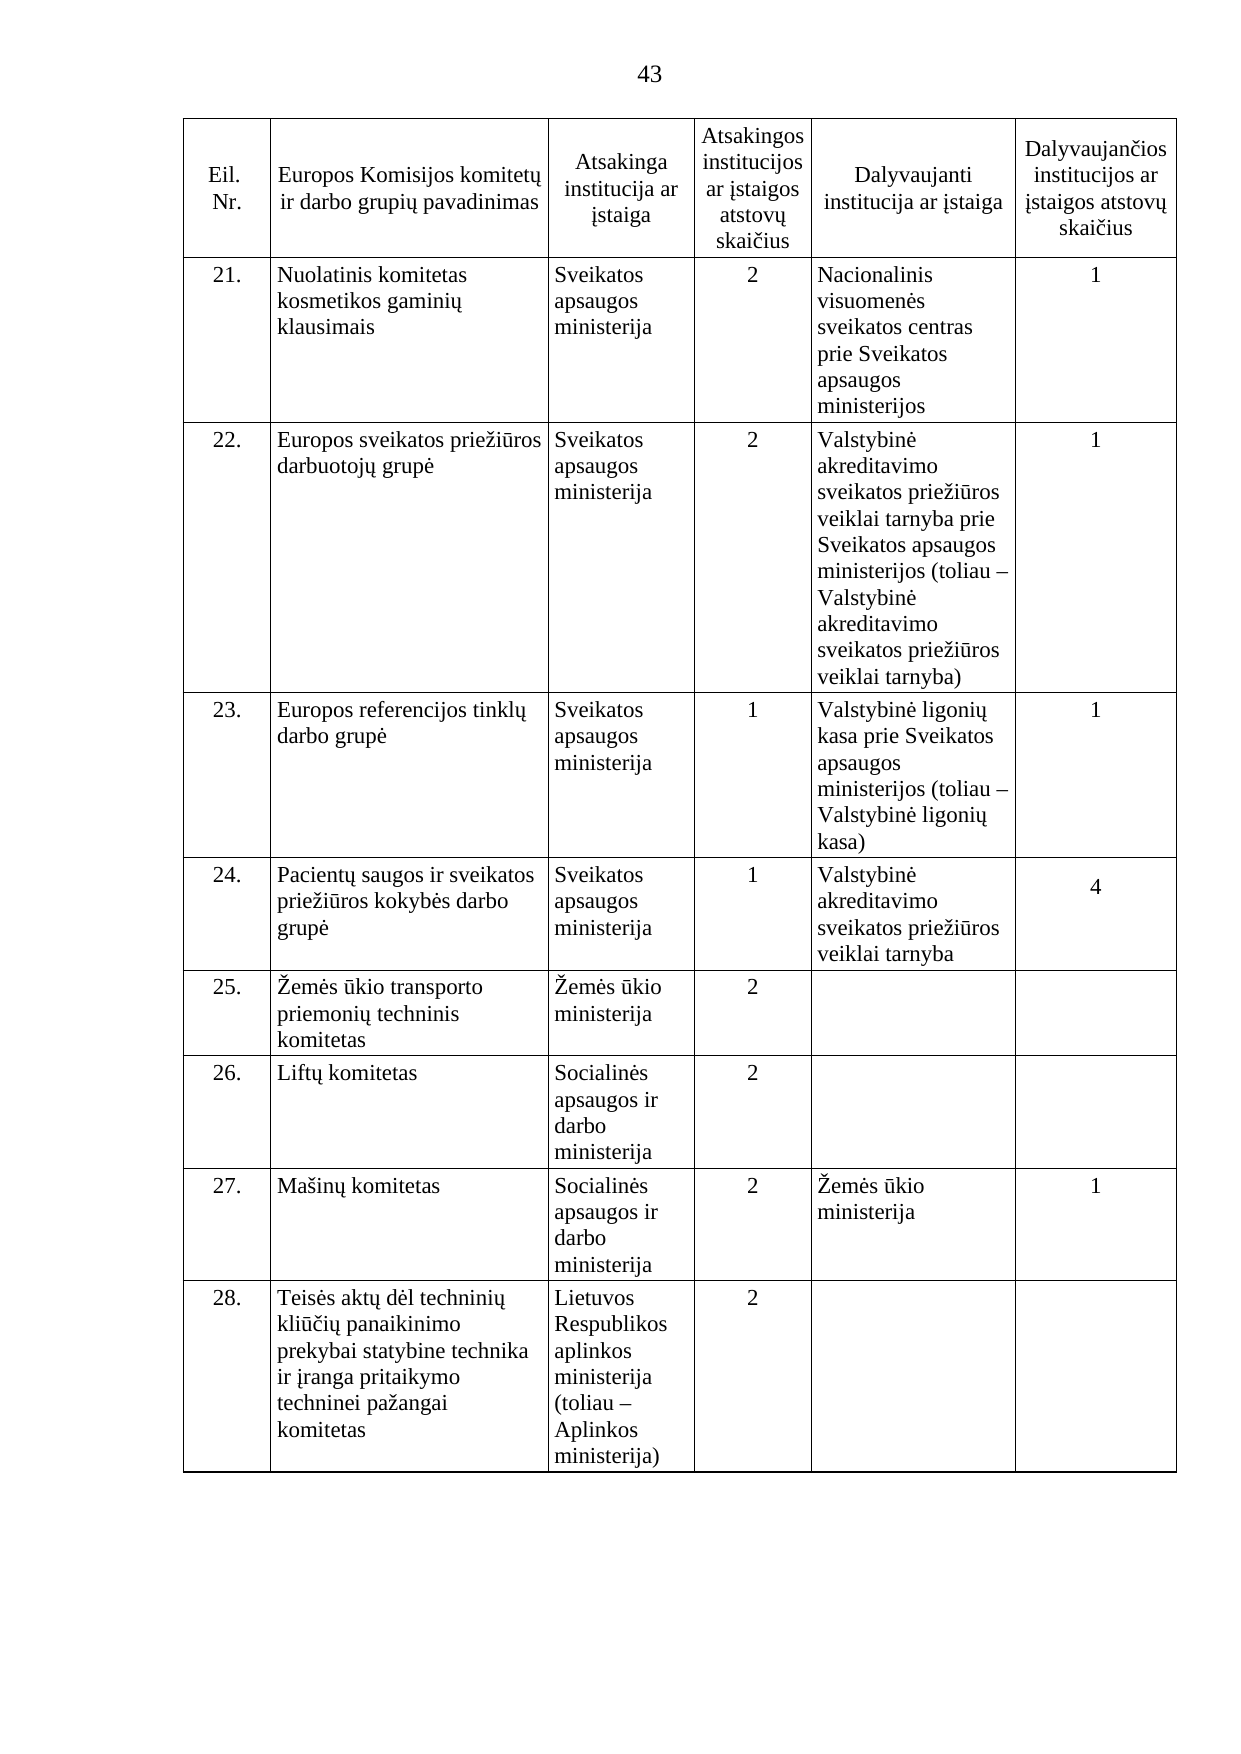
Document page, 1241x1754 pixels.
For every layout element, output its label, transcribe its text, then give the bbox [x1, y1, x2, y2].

table_cell 1 [1016, 693, 1176, 857]
table_cell [1177, 257, 1187, 422]
table_cell [1016, 971, 1176, 1055]
table_cell [1177, 1280, 1187, 1471]
table_cell [1016, 1056, 1176, 1168]
table_cell 2 [695, 1169, 811, 1280]
table_cell Valstybinė akreditavimo sveikatos priežiūros veiklai tarnyba [812, 858, 1015, 969]
table_cell Nacionalinis visuomenės sveikatos centras prie Sveikatos apsaugos ministerijos [812, 258, 1015, 422]
table_cell 1 [1016, 1169, 1176, 1280]
table_cell [1177, 692, 1187, 857]
table_cell 28. [184, 1281, 270, 1471]
table_header Dalyvaujanti institucija ar įstaiga [812, 119, 1015, 257]
table_header Atsakingos institucijos ar įstaigos atstovų skaičius [695, 119, 811, 257]
table_header [1177, 118, 1187, 257]
table_cell 2 [695, 423, 811, 692]
table_cell Valstybinė akreditavimo sveikatos priežiūros veiklai tarnyba prie Sveikatos apsaugos ministerijos (toliau – Valstybinė akreditavimo sveikatos priežiūros veiklai tarnyba) [812, 423, 1015, 692]
table_cell 2 [695, 1281, 811, 1471]
table_header Eil. Nr. [184, 119, 270, 257]
table_cell [812, 1281, 1015, 1471]
table_cell Žemės ūkio transporto priemonių techninis komitetas [271, 971, 548, 1055]
table_cell Sveikatos apsaugos ministerija [549, 693, 694, 857]
table_header Atsakinga institucija ar įstaiga [549, 119, 694, 257]
table_cell Pacientų saugos ir sveikatos priežiūros kokybės darbo grupė [271, 858, 548, 969]
table_cell [1177, 857, 1187, 969]
table_cell Socialinės apsaugos ir darbo ministerija [549, 1056, 694, 1168]
table_cell Nuolatinis komitetas kosmetikos gaminių klausimais [271, 258, 548, 422]
table_cell Žemės ūkio ministerija [549, 971, 694, 1055]
table_cell Valstybinė ligonių kasa prie Sveikatos apsaugos ministerijos (toliau – Valstybinė ligonių kasa) [812, 693, 1015, 857]
table_cell 26. [184, 1056, 270, 1168]
table_cell Europos sveikatos priežiūros darbuotojų grupė [271, 423, 548, 692]
table_cell 1 [1016, 258, 1176, 422]
table_cell Teisės aktų dėl techninių kliūčių panaikinimo prekybai statybine technika ir įranga pritaikymo techninei pažangai komitetas [271, 1281, 548, 1471]
table_cell [812, 971, 1015, 1055]
table_cell 27. [184, 1169, 270, 1280]
table_cell 1 [695, 693, 811, 857]
table_cell Sveikatos apsaugos ministerija [549, 423, 694, 692]
table_cell Mašinų komitetas [271, 1169, 548, 1280]
table_cell 1 [695, 858, 811, 969]
table_cell [1177, 970, 1187, 1055]
table_cell [1177, 1168, 1187, 1280]
table_cell [1177, 1055, 1187, 1168]
table_cell 4 [1016, 858, 1176, 969]
table_header Dalyvaujančios institucijos ar įstaigos atstovų skaičius [1016, 119, 1176, 257]
table_cell 2 [695, 1056, 811, 1168]
table_cell Sveikatos apsaugos ministerija [549, 858, 694, 969]
table_cell 25. [184, 971, 270, 1055]
table_cell 2 [695, 971, 811, 1055]
table_cell Socialinės apsaugos ir darbo ministerija [549, 1169, 694, 1280]
table_header Europos Komisijos komitetų ir darbo grupių pavadinimas [271, 119, 548, 257]
table_cell Žemės ūkio ministerija [812, 1169, 1015, 1280]
table_cell Lietuvos Respublikos aplinkos ministerija (toliau – Aplinkos ministerija) [549, 1281, 694, 1471]
table_cell 23. [184, 693, 270, 857]
table_cell Liftų komitetas [271, 1056, 548, 1168]
table_cell Sveikatos apsaugos ministerija [549, 258, 694, 422]
table_cell 2 [695, 258, 811, 422]
table_cell 24. [184, 858, 270, 969]
table_cell 21. [184, 258, 270, 422]
table_cell 22. [184, 423, 270, 692]
table_cell [1177, 422, 1187, 692]
table_cell [1016, 1281, 1176, 1471]
table_cell [812, 1056, 1015, 1168]
table_cell Europos referencijos tinklų darbo grupė [271, 693, 548, 857]
table_cell 1 [1016, 423, 1176, 692]
